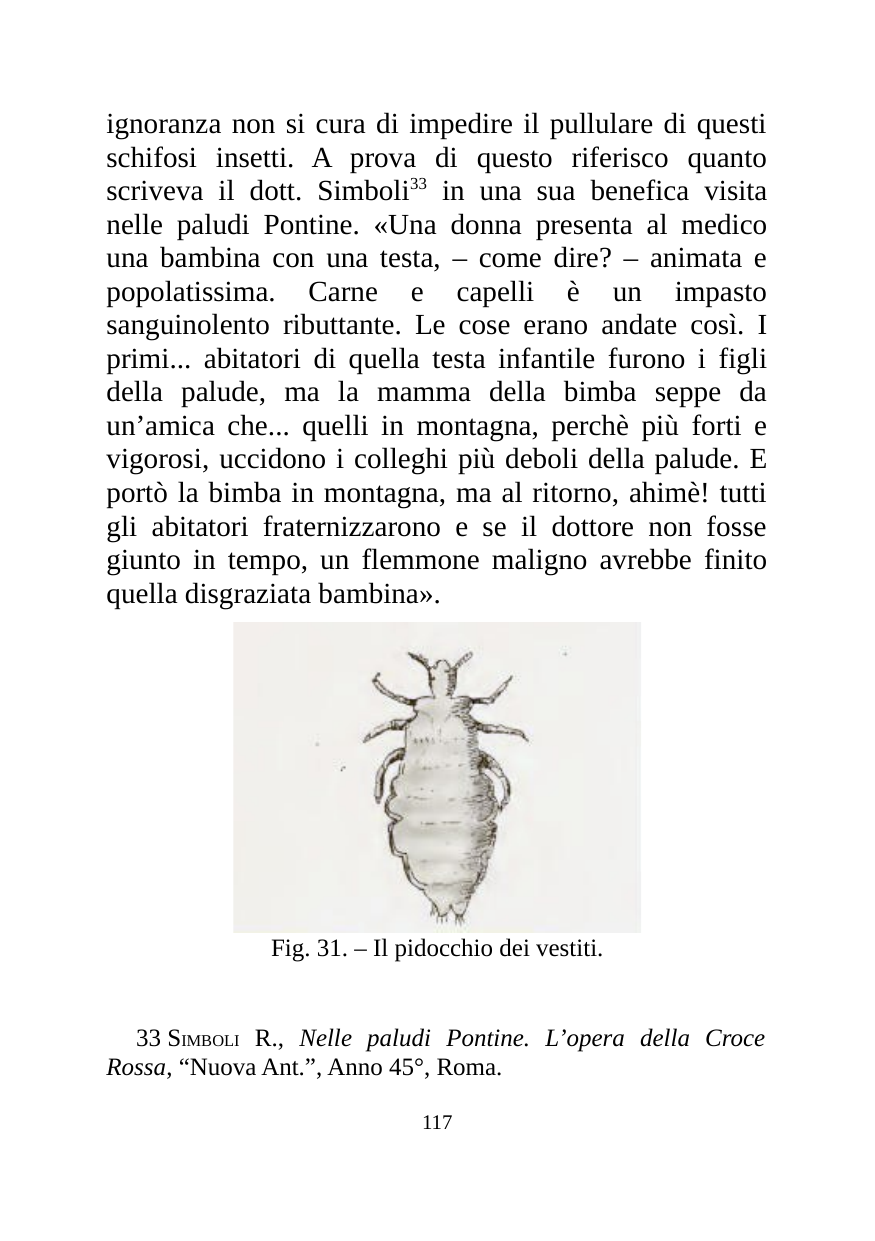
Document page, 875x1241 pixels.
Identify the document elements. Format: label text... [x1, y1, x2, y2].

text Fig. 31. – Il pidocchio dei vestiti. [233, 933, 641, 962]
picture [233, 622, 642, 933]
text Simboli R., Nelle paludi Pontine. L’opera della Croce Rossa, “Nuova Ant.”, Anno 45°, Roma. [106, 1023, 768, 1080]
text ignoranza non si cura di impedire il pullulare di questi schifosi insetti. A prova di questo riferisco quanto scriveva il dott. Simboli in una sua benefica visita nelle paludi Pontine. «Una donna presenta al medico una bambina con una testa, – come dire? – animata e popolatissima. Carne e capelli è un impasto sanguinolento ributtante. Le cose erano andate così. I primi... abitatori di quella testa infantile furono i figli della palude, ma la mamma della bimba seppe da un’amica che... quelli in montagna, perchè più forti e vigorosi, uccidono i colleghi più deboli della palude. E portò la bimba in montagna, ma al ritorno, ahimè! tutti gli abitatori fraternizzarono e se il dottore non fosse giunto in tempo, un flemmone maligno avrebbe finito quella disgraziata bambina». [106, 106, 768, 609]
